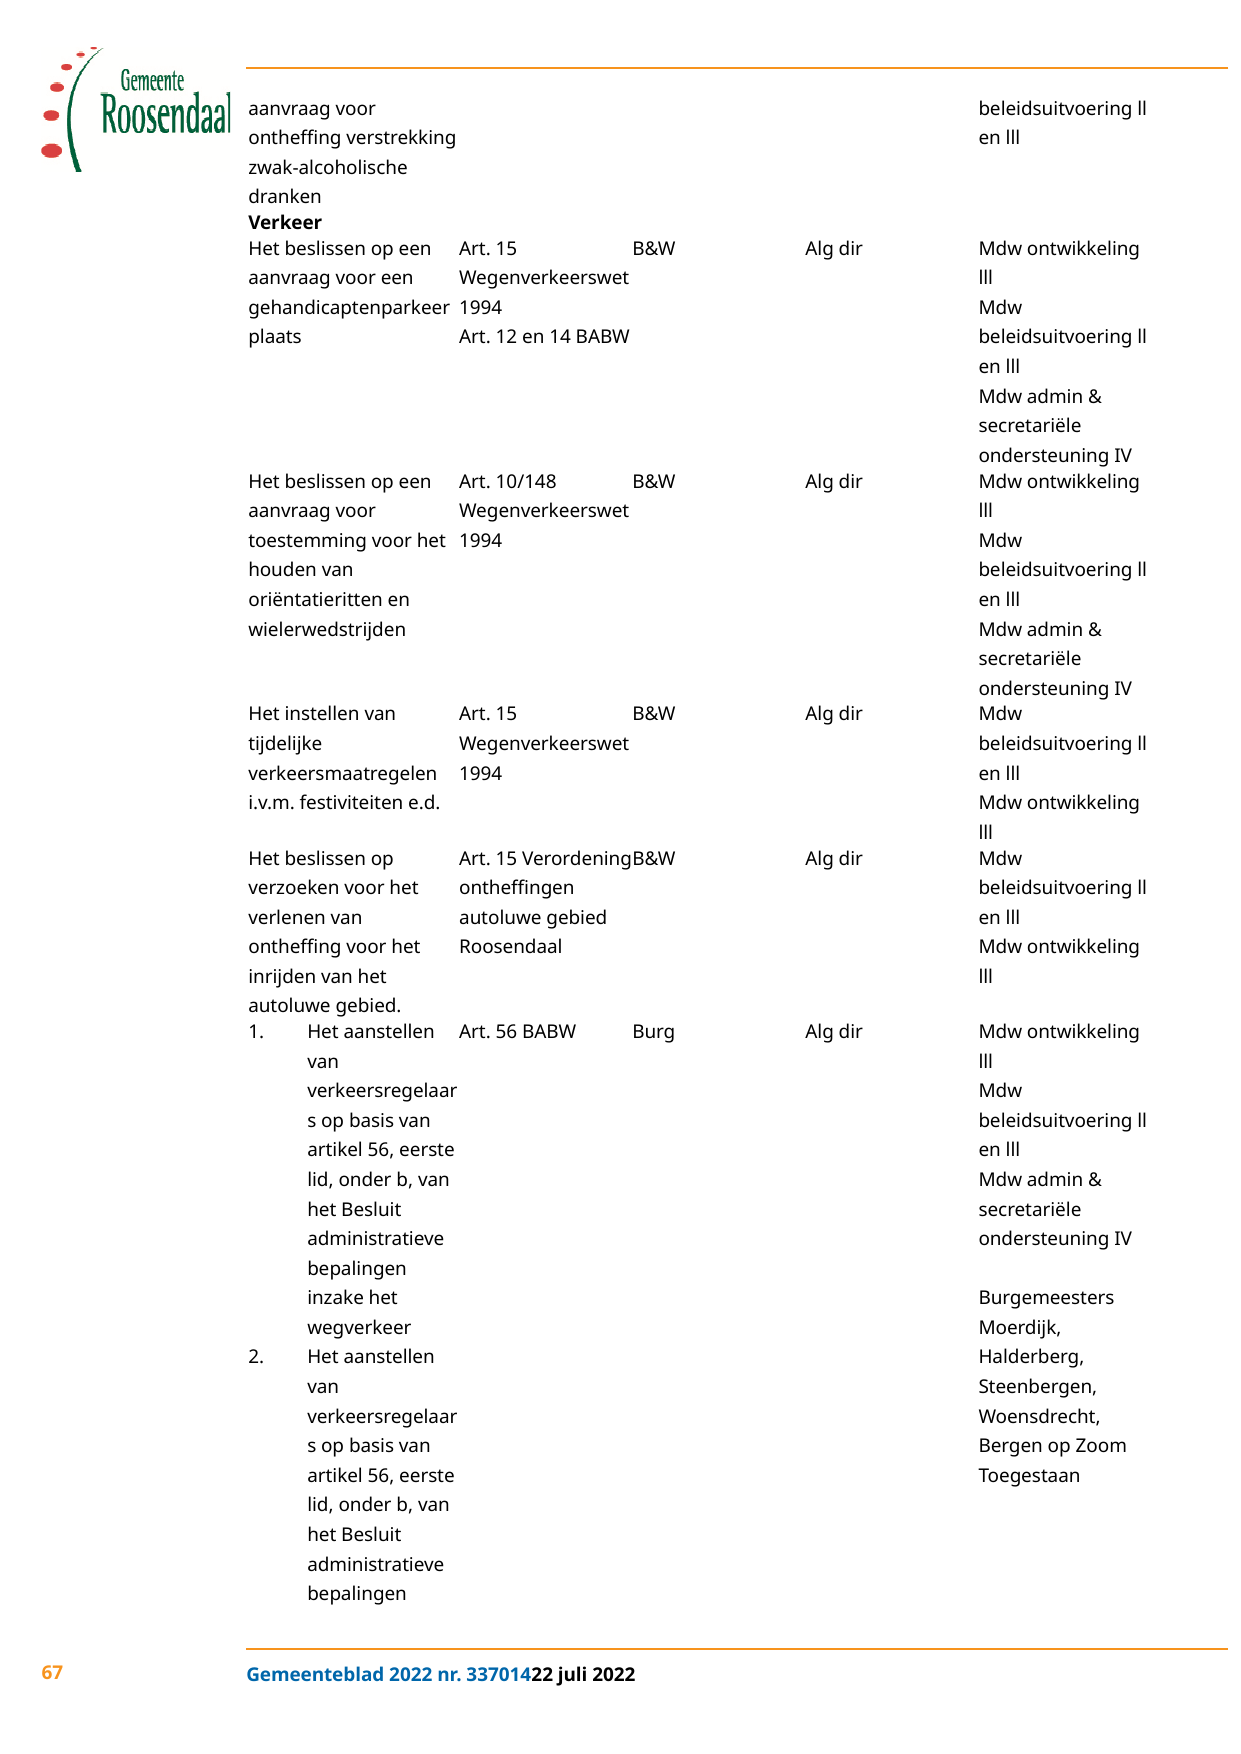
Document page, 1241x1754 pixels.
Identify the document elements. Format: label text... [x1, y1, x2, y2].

table_cell Het beslissen op een aanvraag voor een gehandicaptenparkeerplaats [248, 235, 459, 468]
table_cell Mdw ontwikkeling lll Mdw beleidsuitvoering ll en lll Mdw admin & secretariële ondersteuning IV [978, 468, 1152, 701]
table_cell [632, 95, 805, 209]
table_cell Mdw ontwikkeling lll Mdw beleidsuitvoering ll en lll Mdw admin & secretariële ondersteuning IV [978, 235, 1152, 468]
picture [41, 47, 231, 172]
table_cell [632, 209, 805, 235]
table_cell Het instellen van tijdelijke verkeersmaatregelen i.v.m. festiviteiten e.d. [248, 701, 459, 845]
table_cell B&W [632, 468, 805, 701]
table_cell B&W [632, 235, 805, 468]
table_cell [978, 209, 1152, 235]
table_cell B&W [632, 701, 805, 845]
table_cell Verkeer [248, 209, 459, 235]
table_cell Art. 10/148 Wegenverkeerswet 1994 [459, 468, 632, 701]
table_cell Art. 15 Verordening ontheffingen autoluwe gebied Roosendaal [459, 845, 632, 1018]
table_cell Mdw beleidsuitvoering ll en lll Mdw ontwikkeling lll [978, 845, 1152, 1018]
table_cell [805, 95, 978, 209]
table_cell [805, 209, 978, 235]
table_cell beleidsuitvoering ll en lll [978, 95, 1152, 209]
table_cell Alg dir [805, 845, 978, 1018]
table_cell Het beslissen op verzoeken voor het verlenen van ontheffing voor het inrijden van het autoluwe gebied. [248, 845, 459, 1018]
table_cell Alg dir [805, 468, 978, 701]
table_cell Burg [632, 1018, 805, 1606]
table_cell Mdw beleidsuitvoering ll en lll Mdw ontwikkeling lll [978, 701, 1152, 845]
table_cell aanvraag voor ontheffing verstrekking zwak-alcoholische dranken [248, 95, 459, 209]
table_cell Art. 56 BABW [459, 1018, 632, 1606]
table_cell [459, 209, 632, 235]
table_cell Mdw ontwikkeling lll Mdw beleidsuitvoering ll en lll Mdw admin & secretariële ondersteuning IV Burgemeesters Moerdijk, Halderberg, Steenbergen, Woensdrecht, Bergen op Zoom Toegestaan [978, 1018, 1152, 1606]
table_cell B&W [632, 845, 805, 1018]
table_cell [459, 95, 632, 209]
table_cell Art. 15 Wegenverkeerswet 1994 [459, 701, 632, 845]
table_cell Alg dir [805, 701, 978, 845]
table_cell Alg dir [805, 1018, 978, 1606]
table_cell Het aanstellen van verkeersregelaars op basis van artikel 56, eerste lid, onder b, van het Besluit administratieve bepalingen inzake het wegverkeer Het aanstellen van verkeersregelaars op basis van artikel 56, eerste lid, onder b, van het Besluit administratieve bepalingen [248, 1018, 459, 1606]
table_cell Alg dir [805, 235, 978, 468]
table_cell Art. 15 Wegenverkeerswet 1994 Art. 12 en 14 BABW [459, 235, 632, 468]
table_cell Het beslissen op een aanvraag voor toestemming voor het houden van oriëntatieritten en wielerwedstrijden [248, 468, 459, 701]
